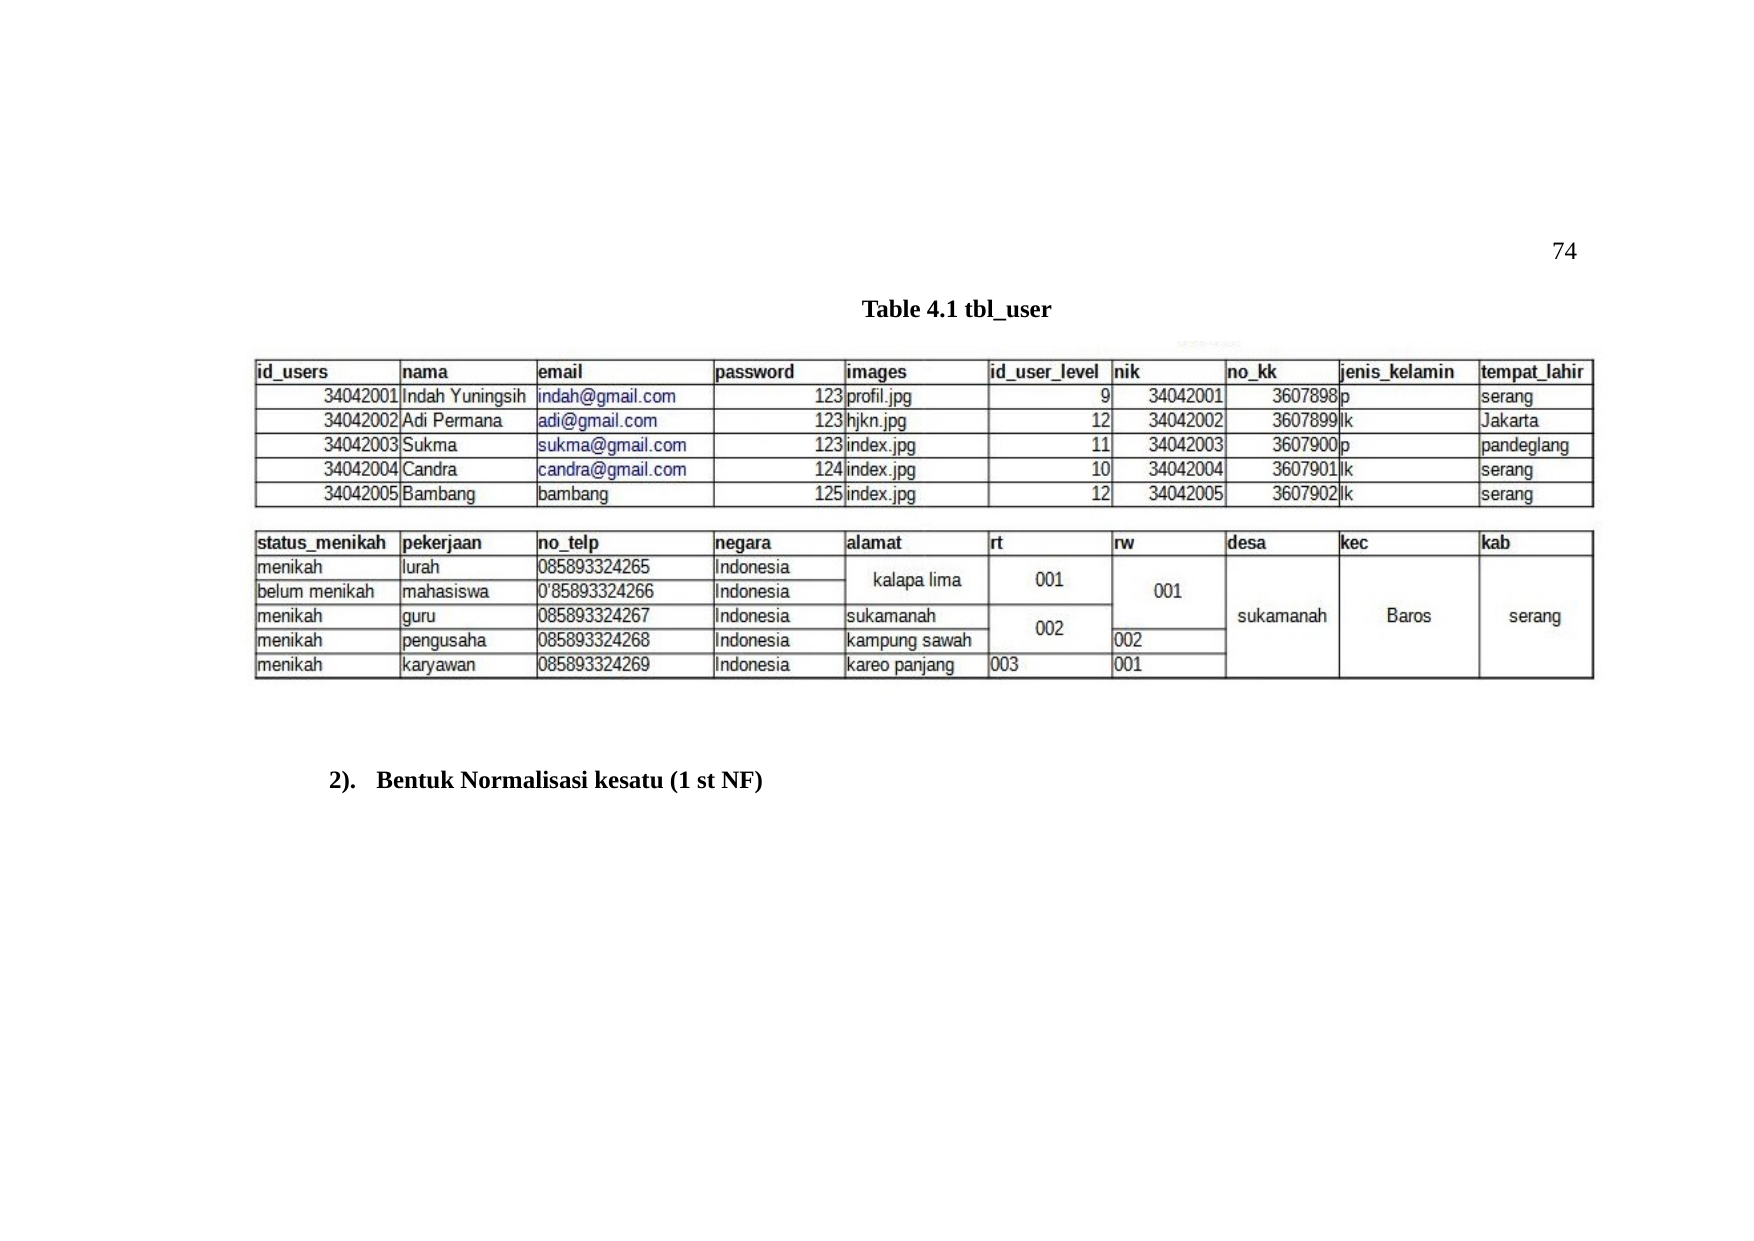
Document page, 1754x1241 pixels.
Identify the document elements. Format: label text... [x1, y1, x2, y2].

table_header [236, 336, 1577, 341]
list Bentuk Normalisasi kesatu (1 st NF) [317, 765, 1577, 794]
picture [236, 341, 1625, 697]
table_header [236, 697, 1577, 731]
text Table 4.1 tbl_user [337, 294, 1577, 323]
